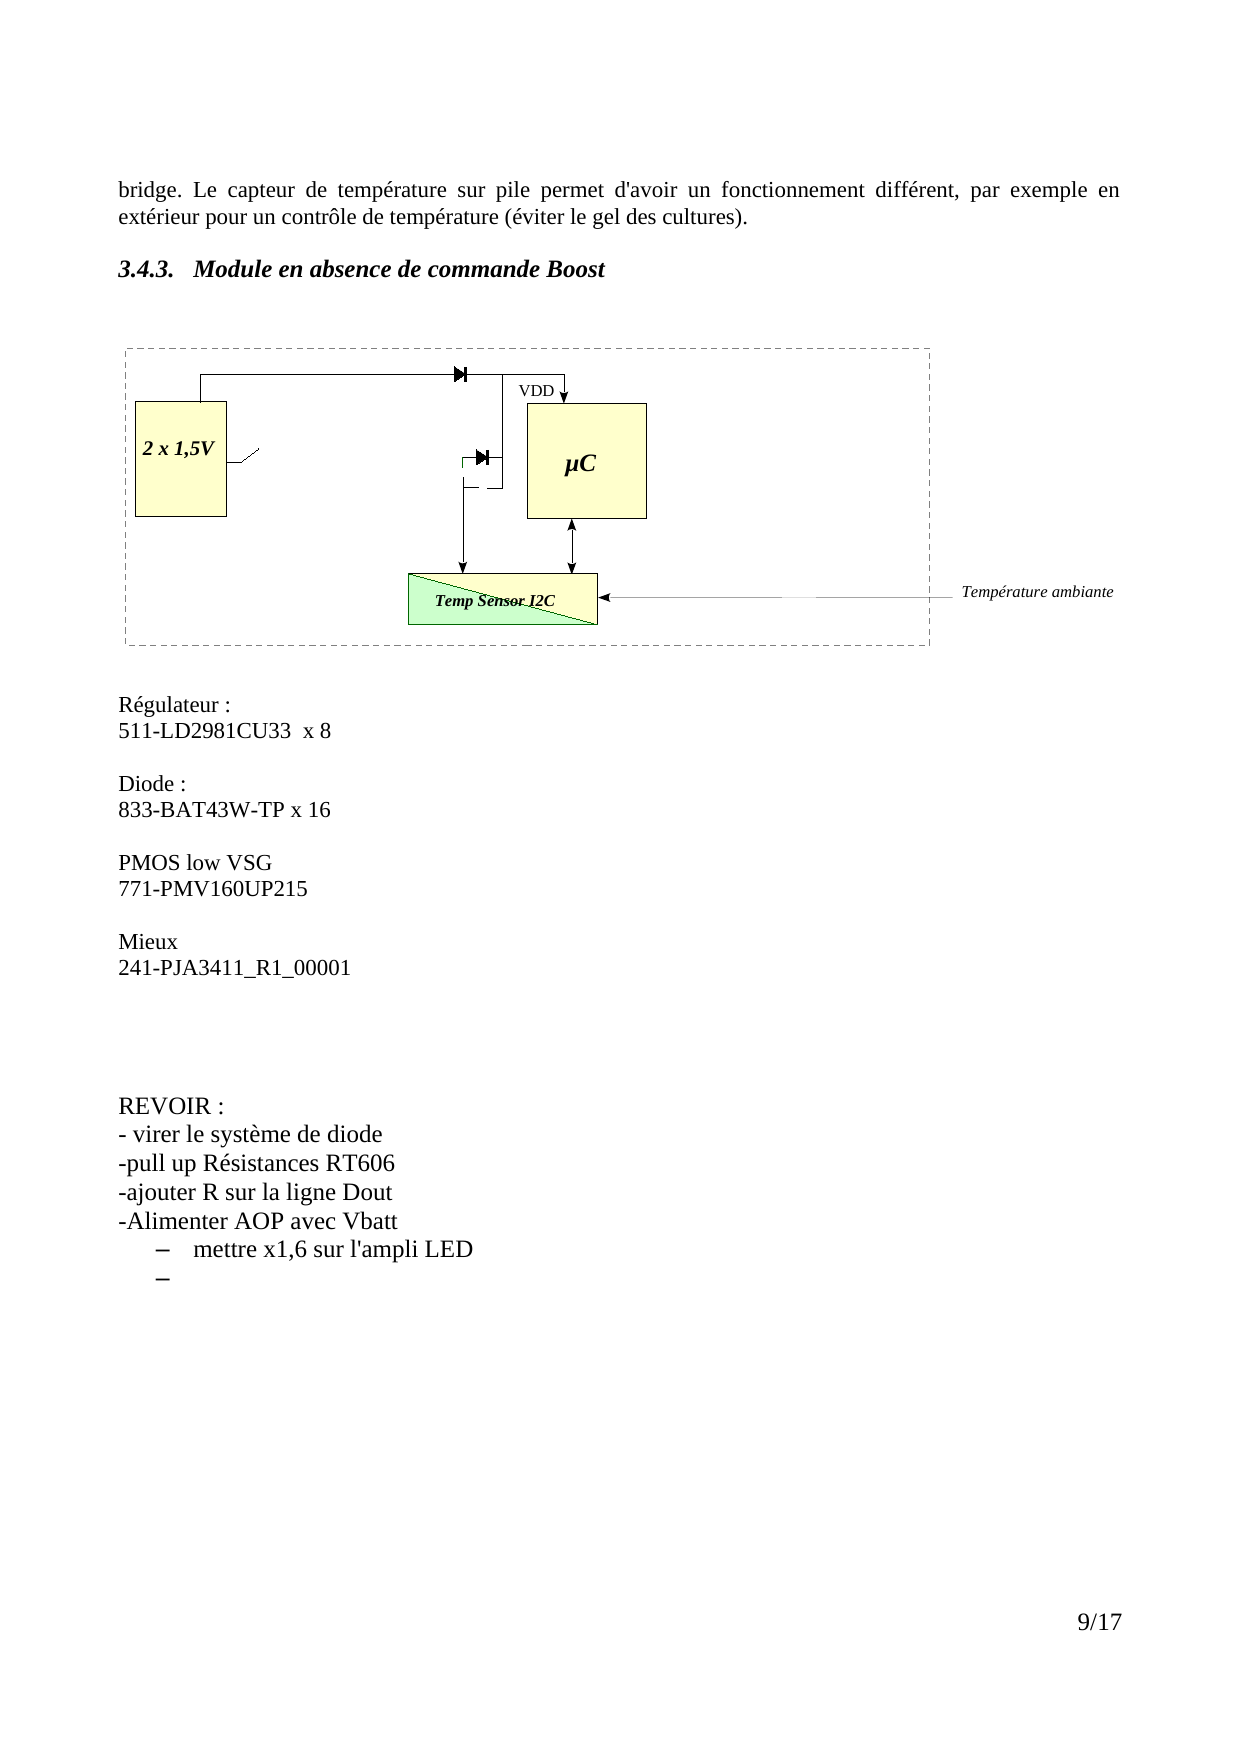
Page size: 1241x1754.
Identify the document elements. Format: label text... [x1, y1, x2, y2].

subtitle Module en absence de commande Boost [118, 254, 1122, 283]
text Mieux [118, 928, 1122, 954]
text bridge. Le capteur de température sur pile permet d'avoir un fonctionnement différent, par exemple en extérieur pour un contrôle de température (éviter le gel des cultures). [118, 176, 1122, 229]
text 241-PJA3411_R1_00001 [118, 954, 1122, 981]
text Régulateur : [118, 691, 1122, 717]
text PMOS low VSG [118, 849, 1122, 875]
text 833-BAT43W-TP x 16 [118, 796, 1122, 822]
text -Alimenter AOP avec Vbatt [118, 1206, 1122, 1234]
text - virer le système de diode [118, 1119, 1122, 1148]
text REVOIR : [118, 1091, 1122, 1119]
text -ajouter R sur la ligne Dout [118, 1177, 1122, 1206]
text -pull up Résistances RT606 [118, 1148, 1122, 1177]
text 771-PMV160UP215 [118, 875, 1122, 901]
text 511-LD2981CU33 x 8 [118, 717, 1122, 743]
text Diode : [118, 770, 1122, 796]
list mettre x1,6 sur l'ampli LED [156, 1234, 1122, 1263]
